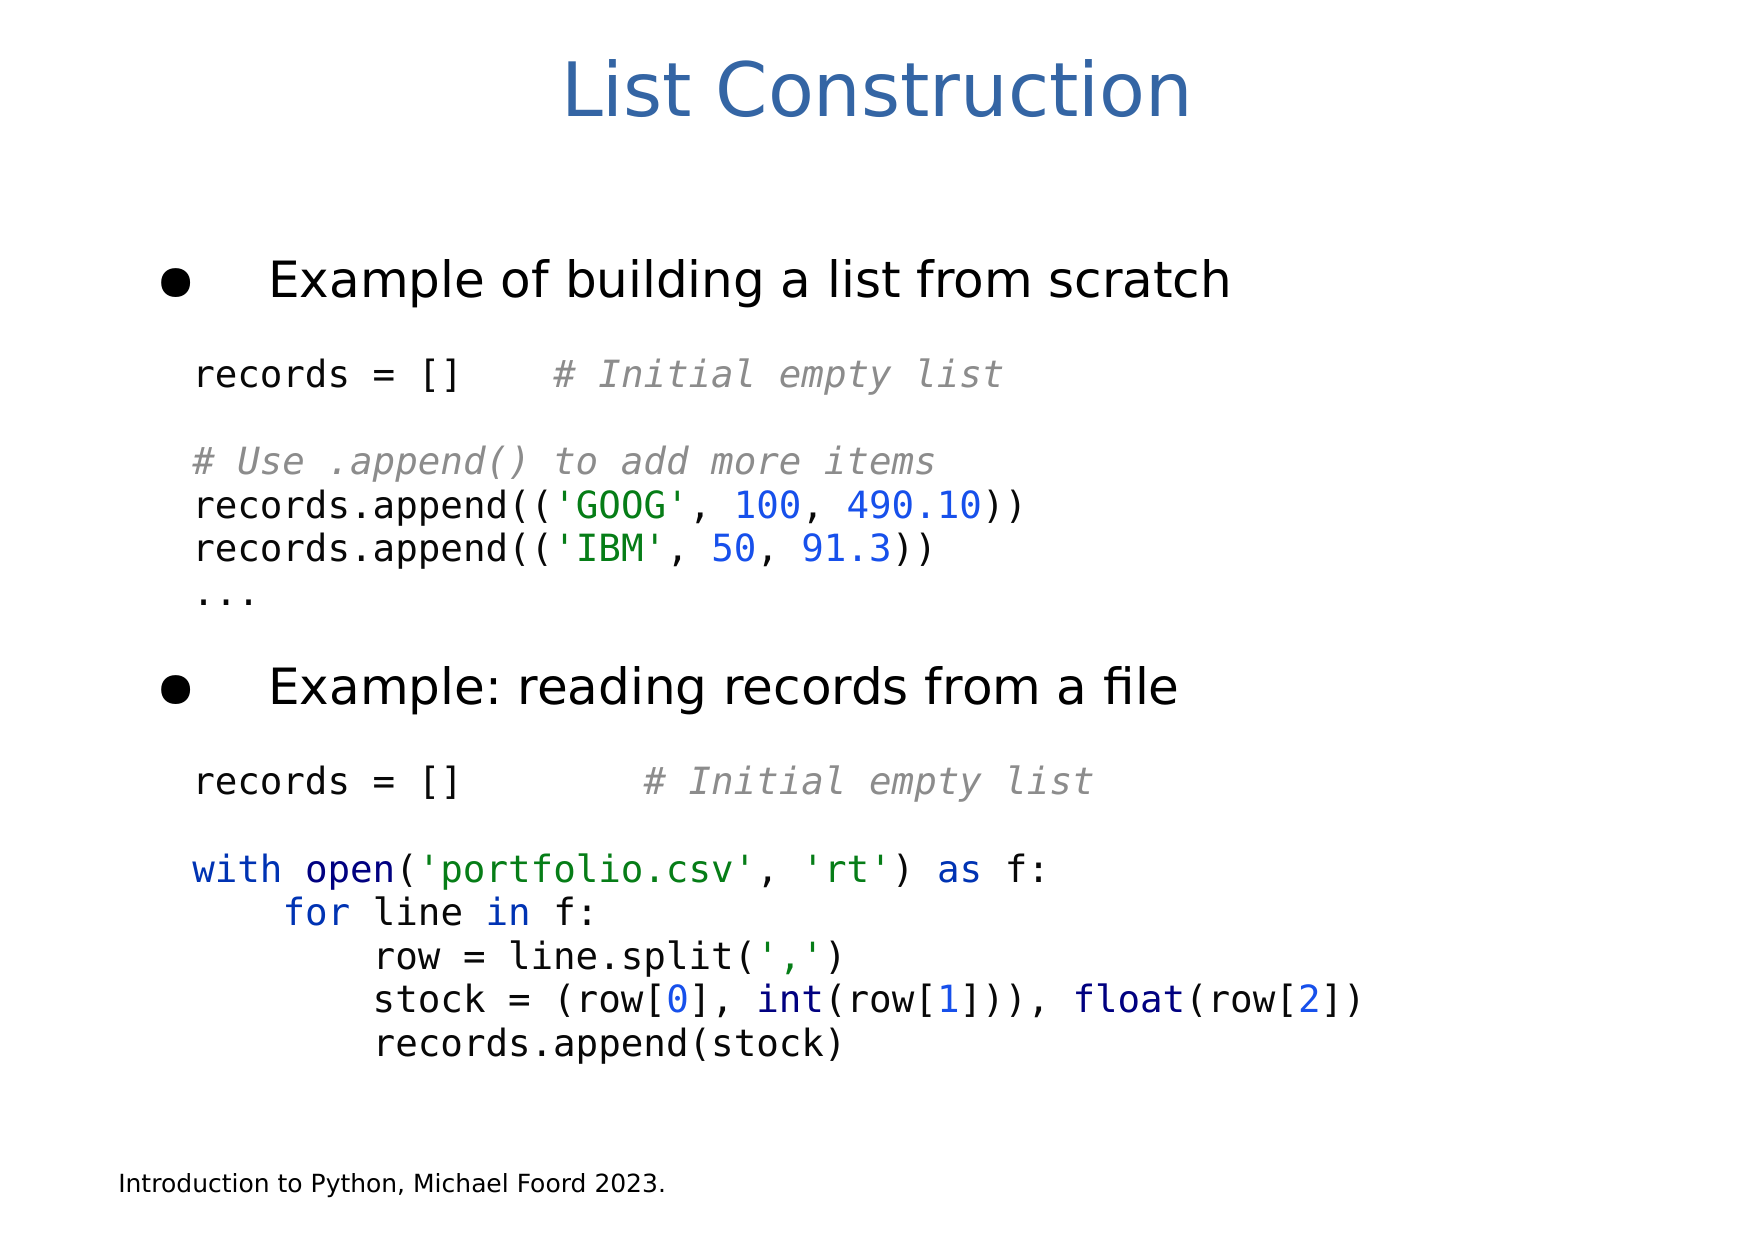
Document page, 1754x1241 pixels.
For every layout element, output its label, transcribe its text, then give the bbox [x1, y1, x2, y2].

list Example of building a list from scratch [156, 251, 1636, 309]
text records = [] # Initial empty list with open('portfolio.csv', 'rt') as f: for line in f: row = line.split(',') stock = (row[0], int(row[1])), float(row[2]) records.append(stock) [192, 760, 1636, 1065]
subtitle List Construction [118, 47, 1636, 134]
list Example: reading records from a file [156, 658, 1636, 716]
text records = [] # Initial empty list # Use .append() to add more items records.append(('GOOG', 100, 490.10)) records.append(('IBM', 50, 91.3)) ... [192, 352, 1636, 614]
